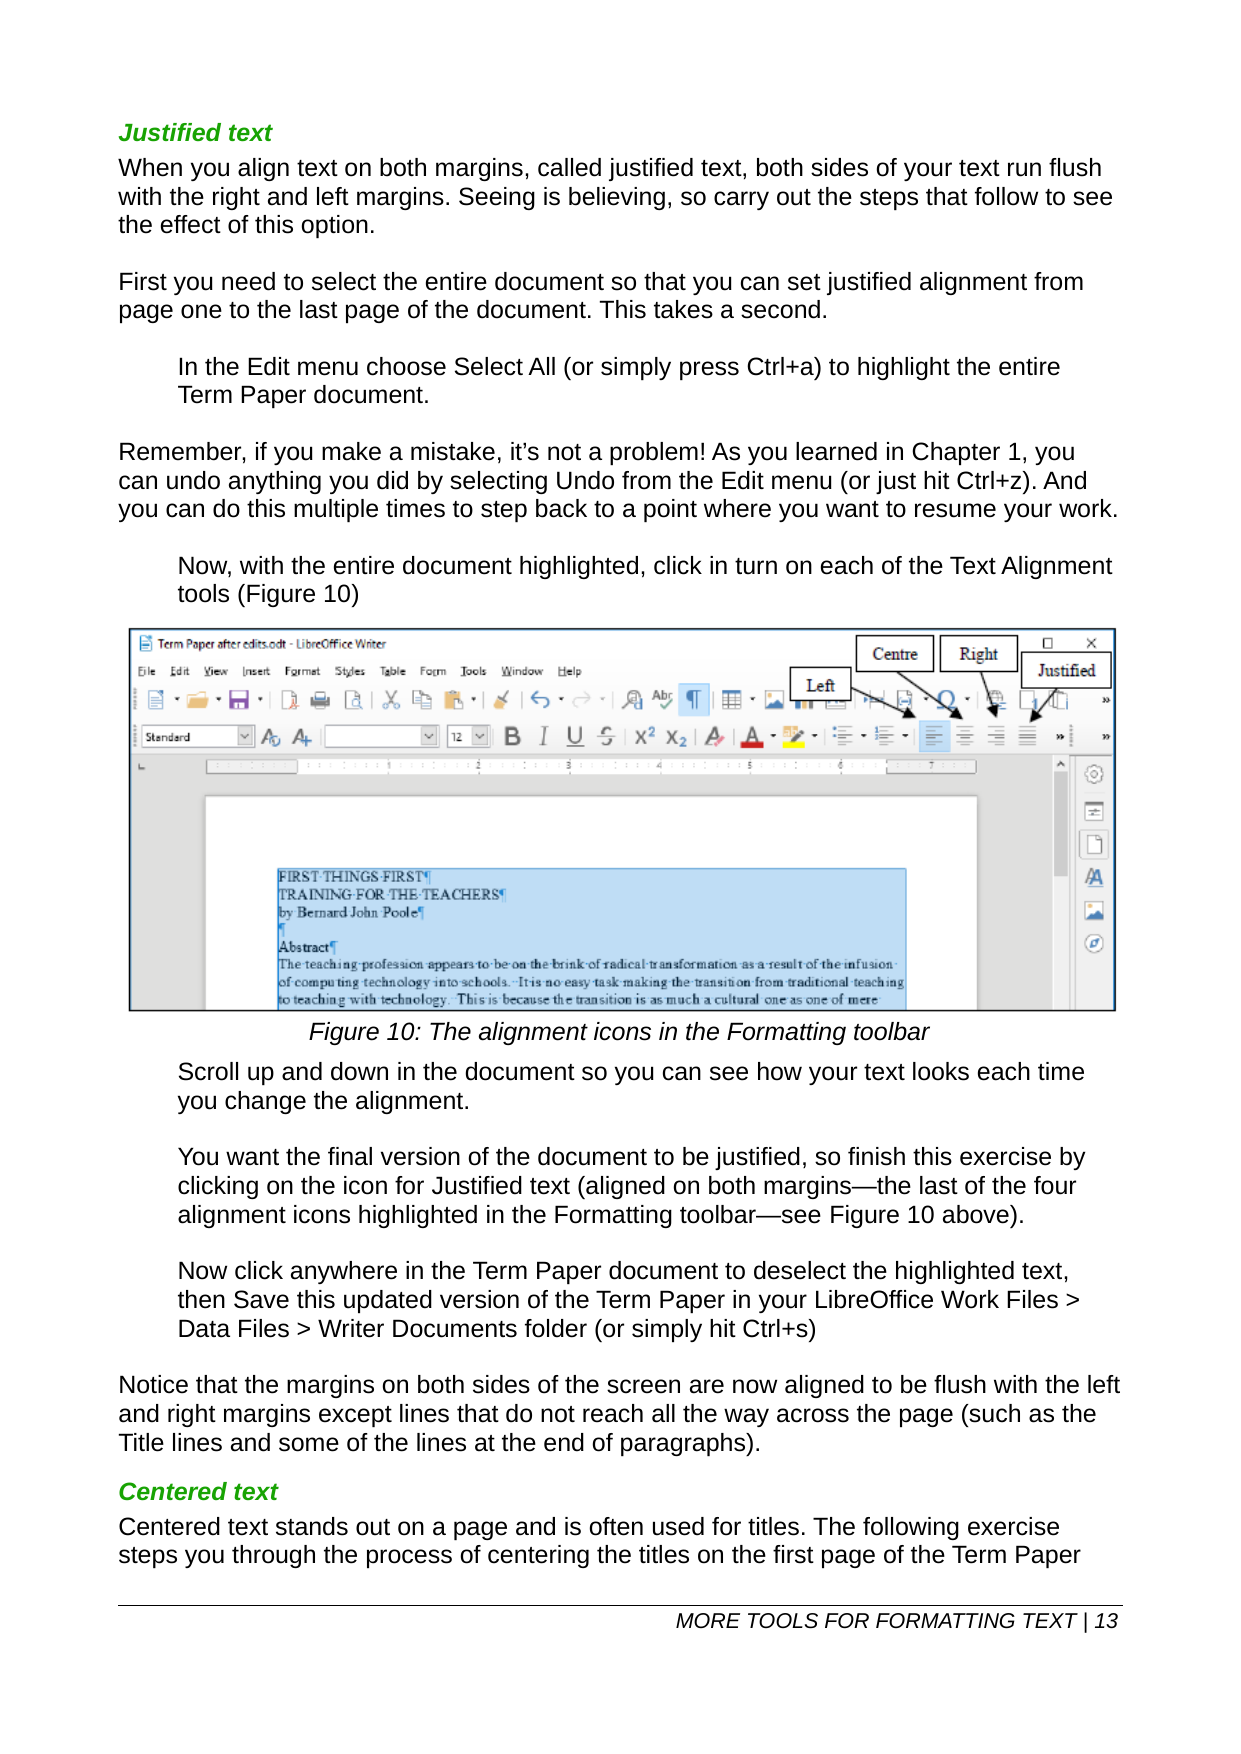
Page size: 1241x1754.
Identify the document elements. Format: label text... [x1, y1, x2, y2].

subtitle Centered text [118, 1477, 1123, 1506]
text Figure 10: The alignment icons in the Formatting toolbar [118, 1017, 1123, 1045]
text Centered text stands out on a page and is often used for titles. The following exercise steps you through the process of centering the titles on the first page of the Term Paper [118, 1512, 1123, 1569]
text Remember, if you make a mistake, it’s not a problem! As you learned in Chapter 1, you can undo anything you did by selecting Undo from the Edit menu (or just hit Ctrl+z). And you can do this multiple times to step back to a point where you want to resume your work. [118, 437, 1123, 523]
picture [118, 620, 1123, 1017]
subtitle Justified text [118, 118, 1123, 147]
text First you need to select the entire document so that you can set justified alignment from page one to the last page of the document. This takes a second. [118, 267, 1123, 324]
text Notice that the margins on both sides of the screen are now aligned to be flush with the left and right margins except lines that do not reach all the way across the page (such as the Title lines and some of the lines at the end of paragraphs). [118, 1370, 1123, 1456]
text You want the final version of the document to be justified, so finish this exercise by clicking on the icon for Justified text (aligned on both margins—the last of the four alignment icons highlighted in the Formatting toolbar—see Figure 10 above). [177, 1142, 1123, 1229]
text Scroll up and down in the document so you can see how your text looks each time you change the alignment. [177, 1057, 1123, 1115]
text Now, with the entire document highlighted, click in turn on each of the Text Alignment tools (Figure 10) [177, 551, 1123, 608]
text Now click anywhere in the Term Paper document to deselect the highlighted text, then Save this updated version of the Term Paper in your LibreOffice Work Files > Data Files > Writer Documents folder (or simply hit Ctrl+s) [177, 1256, 1123, 1342]
text In the Edit menu choose Select All (or simply press Ctrl+a) to highlight the entire Term Paper document. [177, 352, 1123, 409]
text When you align text on both margins, called justified text, both sides of your text run flush with the right and left margins. Seeing is believing, so carry out the steps that follow to see the effect of this option. [118, 153, 1123, 239]
